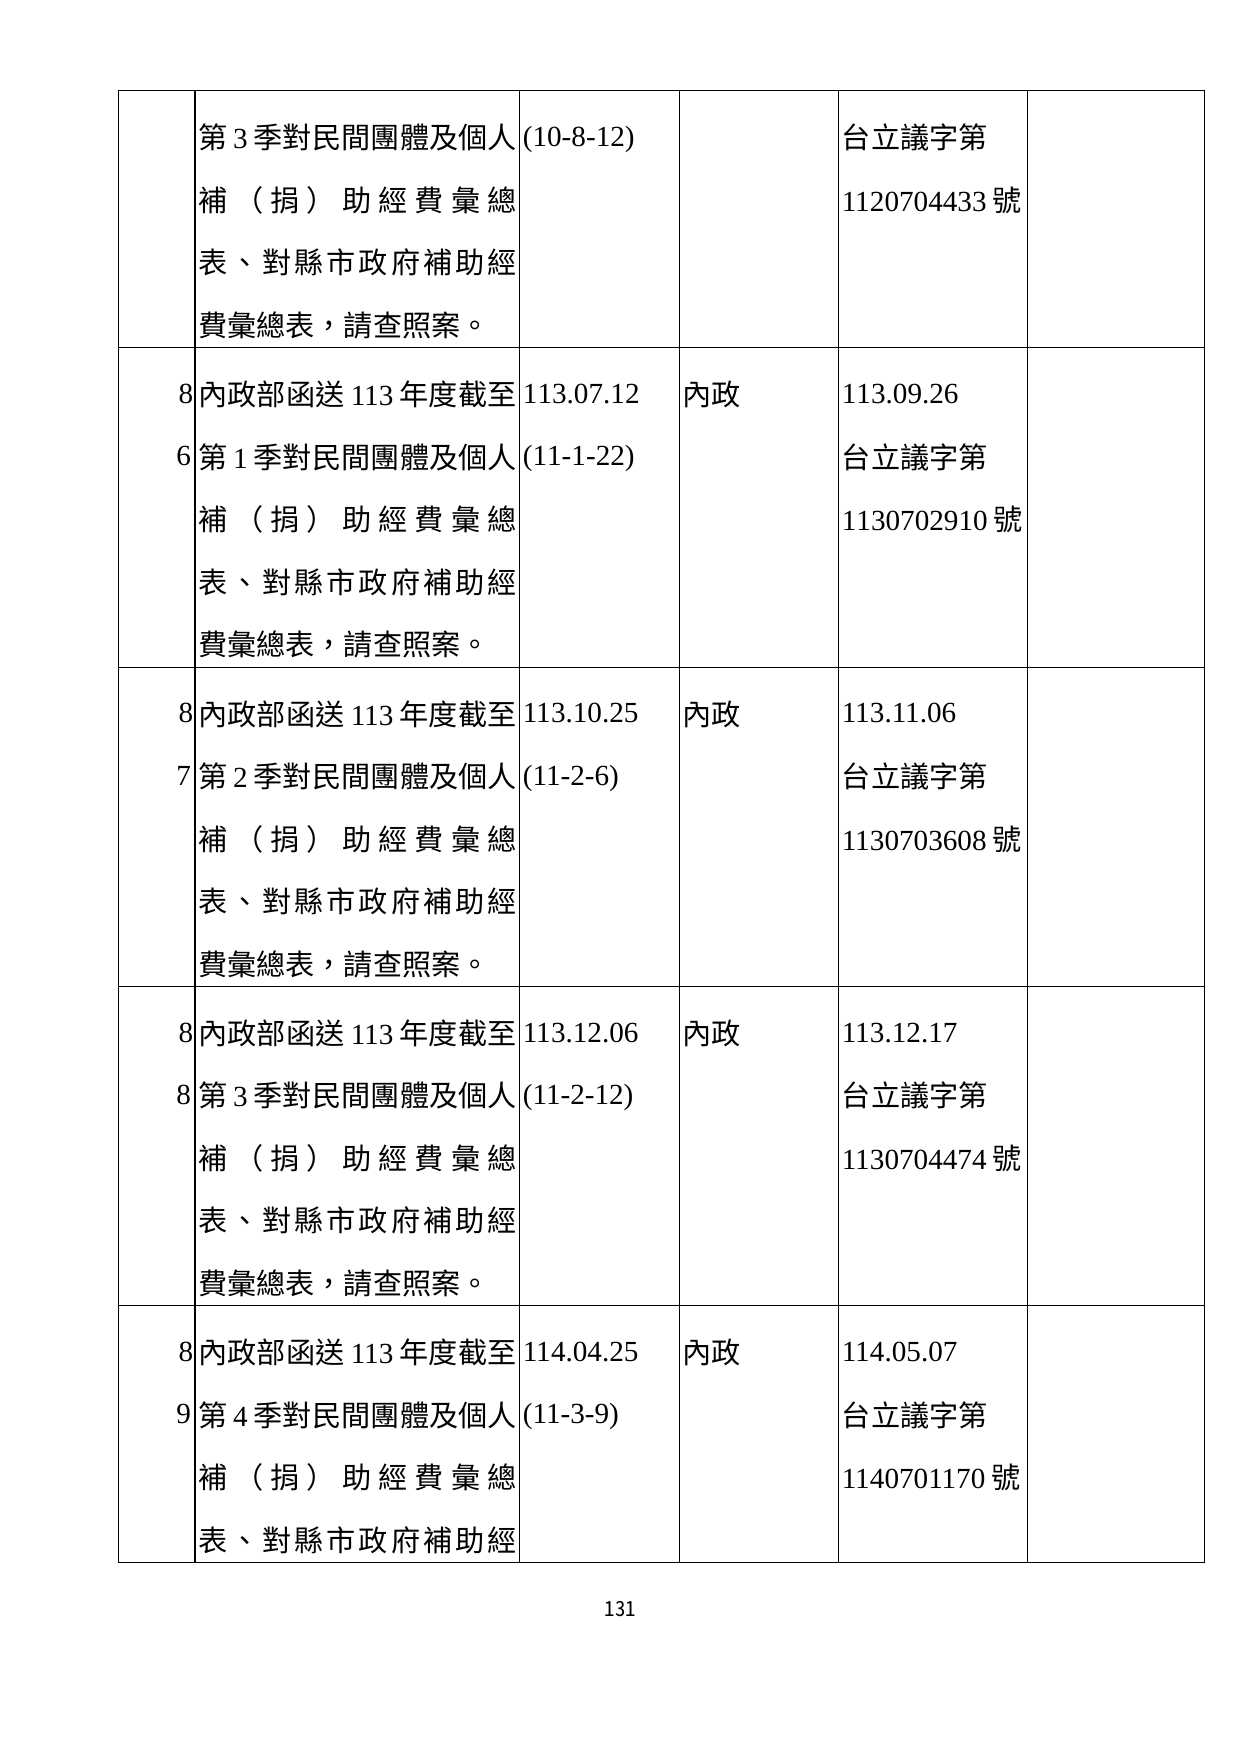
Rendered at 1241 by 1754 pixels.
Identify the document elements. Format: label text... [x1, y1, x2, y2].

table_cell 113.09.26 台立議字第1130702910號 [839, 348, 1027, 667]
table_cell 114.05.07 台立議字第1140701170號 [839, 1306, 1027, 1562]
table_cell 內政 [680, 1306, 838, 1562]
table_cell 113.07.12 (11-1-22) [520, 348, 679, 667]
table_cell [119, 668, 194, 986]
table_cell 113.12.06 (11-2-12) [520, 987, 679, 1305]
table_cell [1028, 1306, 1204, 1562]
table_cell 內政部函送113年度截至第4季對民間團體及個人補（捐）助經費彙總表、對縣市政府補助經 [196, 1306, 519, 1562]
table_cell [680, 91, 838, 347]
table_cell 第3季對民間團體及個人補（捐）助經費彙總表、對縣市政府補助經費彙總表，請查照案。 [196, 91, 519, 347]
table_cell 113.12.17 台立議字第1130704474號 [839, 987, 1027, 1305]
table_cell [1028, 348, 1204, 667]
table_cell [1028, 987, 1204, 1305]
table_cell [1028, 668, 1204, 986]
table_cell [119, 91, 194, 347]
table_cell 內政 [680, 987, 838, 1305]
table_cell [119, 987, 194, 1305]
table_cell 內政 [680, 668, 838, 986]
table_cell (10-8-12) [520, 91, 679, 347]
table_cell 內政部函送113年度截至第1季對民間團體及個人補（捐）助經費彙總表、對縣市政府補助經費彙總表，請查照案。 [196, 348, 519, 667]
table_cell 台立議字第1120704433號 [839, 91, 1027, 347]
table_cell [119, 1306, 194, 1562]
table_cell 114.04.25 (11-3-9) [520, 1306, 679, 1562]
table_cell [119, 348, 194, 667]
table_cell 內政部函送113年度截至第2季對民間團體及個人補（捐）助經費彙總表、對縣市政府補助經費彙總表，請查照案。 [196, 668, 519, 986]
table_cell 內政 [680, 348, 838, 667]
table_cell 113.11.06 台立議字第1130703608號 [839, 668, 1027, 986]
table_cell 113.10.25 (11-2-6) [520, 668, 679, 986]
table_cell 內政部函送113年度截至第3季對民間團體及個人補（捐）助經費彙總表、對縣市政府補助經費彙總表，請查照案。 [196, 987, 519, 1305]
table_cell [1028, 91, 1204, 347]
